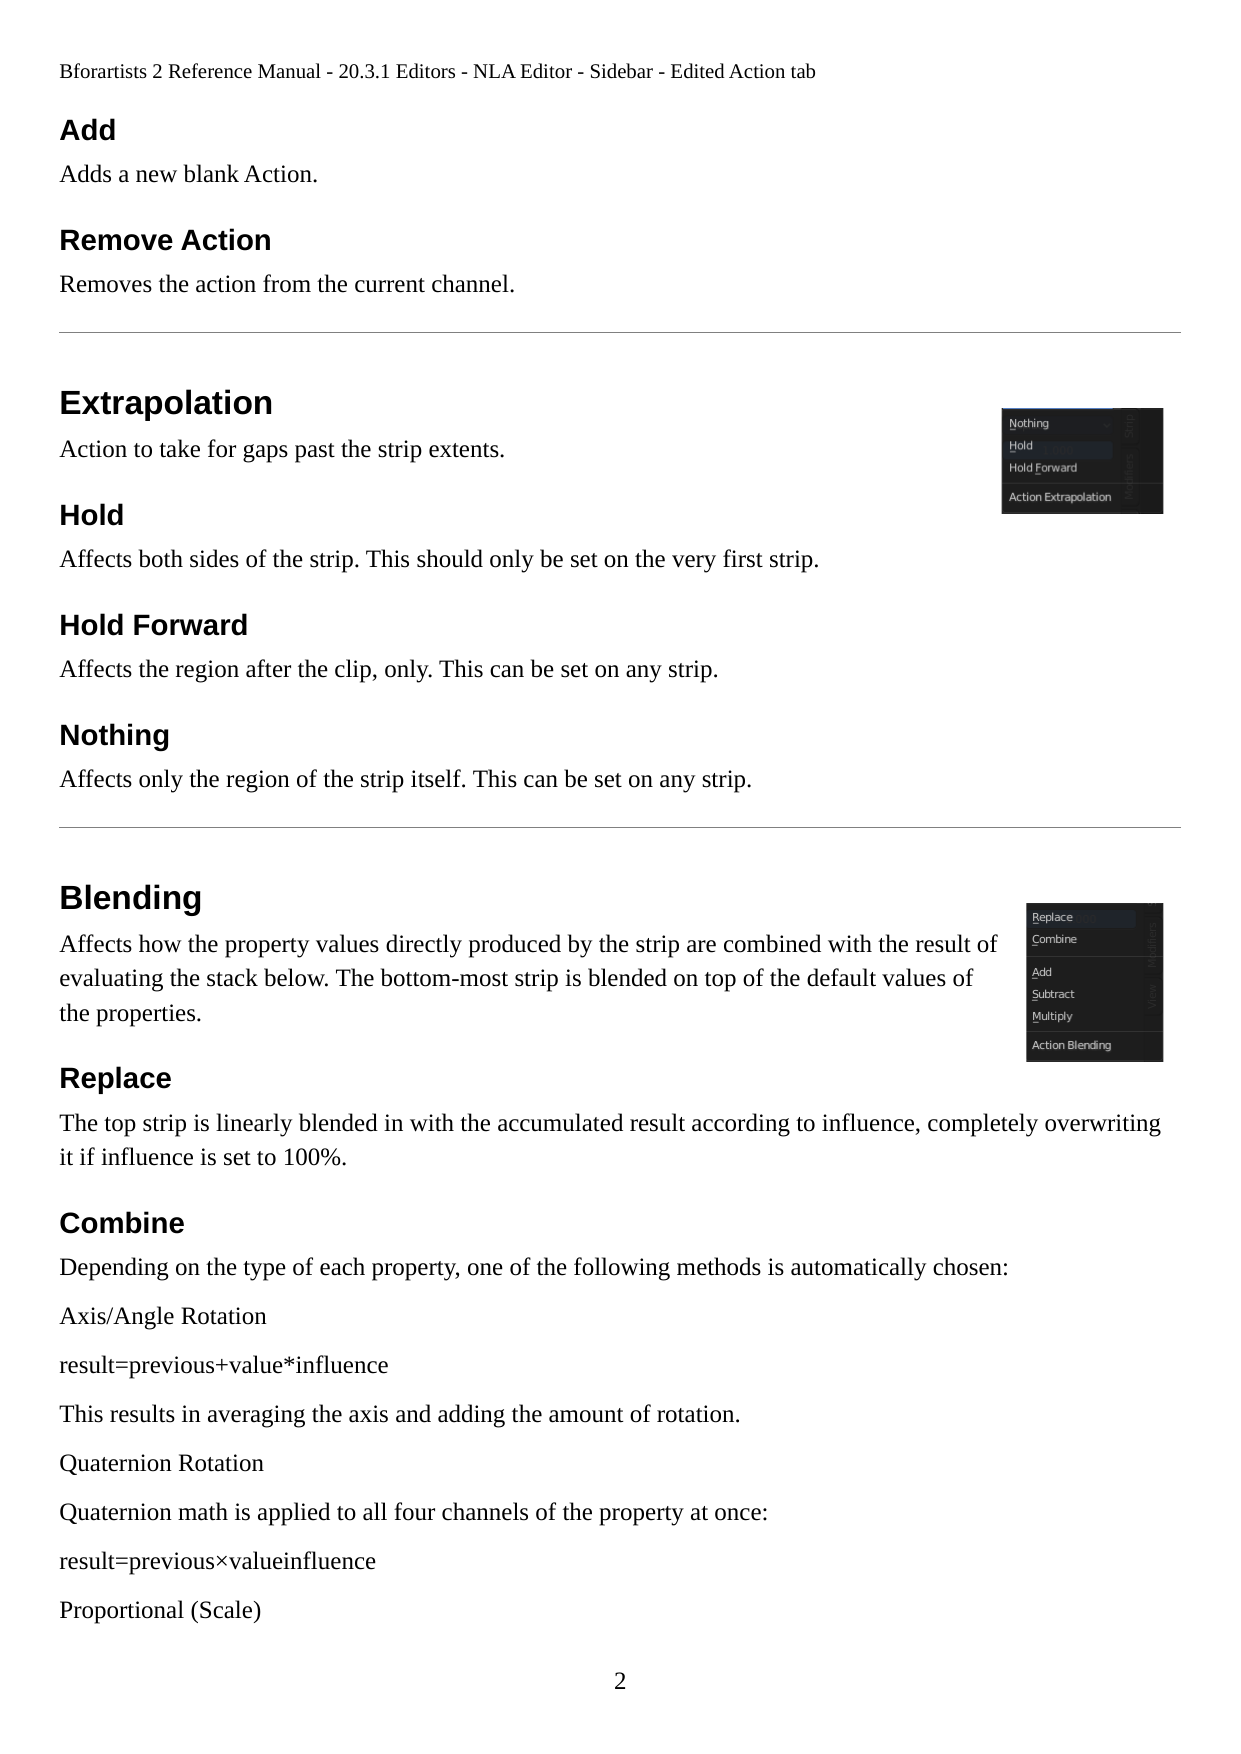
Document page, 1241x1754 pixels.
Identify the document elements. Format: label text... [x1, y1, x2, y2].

text Proportional (Scale) [59, 1596, 1181, 1624]
text Quaternion Rotation [59, 1448, 1181, 1477]
text Depending on the type of each property, one of the following methods is automatically chosen: [59, 1252, 1181, 1281]
picture [1001, 408, 1164, 514]
subtitle Nothing [59, 717, 1181, 751]
picture [1026, 903, 1164, 1062]
text result=previous+value*influence [59, 1350, 1181, 1379]
subtitle Combine [59, 1206, 1181, 1239]
subtitle Remove Action [59, 222, 1181, 256]
text The top strip is linearly blended in with the accumulated result according to influence, completely overwriting it if influence is set to 100%. [59, 1108, 1181, 1171]
subtitle Replace [59, 1061, 1181, 1095]
text Axis/Angle Rotation [59, 1301, 1181, 1330]
subtitle Hold Forward [59, 607, 1181, 641]
text Affects the region after the clip, only. This can be set on any strip. [59, 654, 1181, 682]
text Affects both sides of the strip. This should only be set on the very first strip. [59, 544, 1181, 573]
subtitle Hold [59, 498, 1181, 531]
subtitle Blending [59, 878, 1181, 916]
text Adds a new blank Action. [59, 159, 1181, 188]
text This results in averaging the axis and adding the amount of rotation. [59, 1399, 1181, 1428]
text Action to take for gaps past the strip extents. [59, 434, 1001, 463]
text Affects only the region of the strip itself. This can be set on any strip. [59, 764, 1181, 792]
text Quaternion math is applied to all four channels of the property at once: [59, 1497, 1181, 1526]
text Affects how the property values directly produced by the strip are combined with the result of evaluating the stack below. The bottom-most strip is blended on top of the default values of the properties. [59, 929, 1026, 1027]
subtitle Add [59, 113, 1181, 146]
text result=previous×valueinfluence [59, 1546, 1181, 1575]
subtitle Extrapolation [59, 383, 1181, 421]
text Removes the action from the current channel. [59, 269, 1181, 297]
